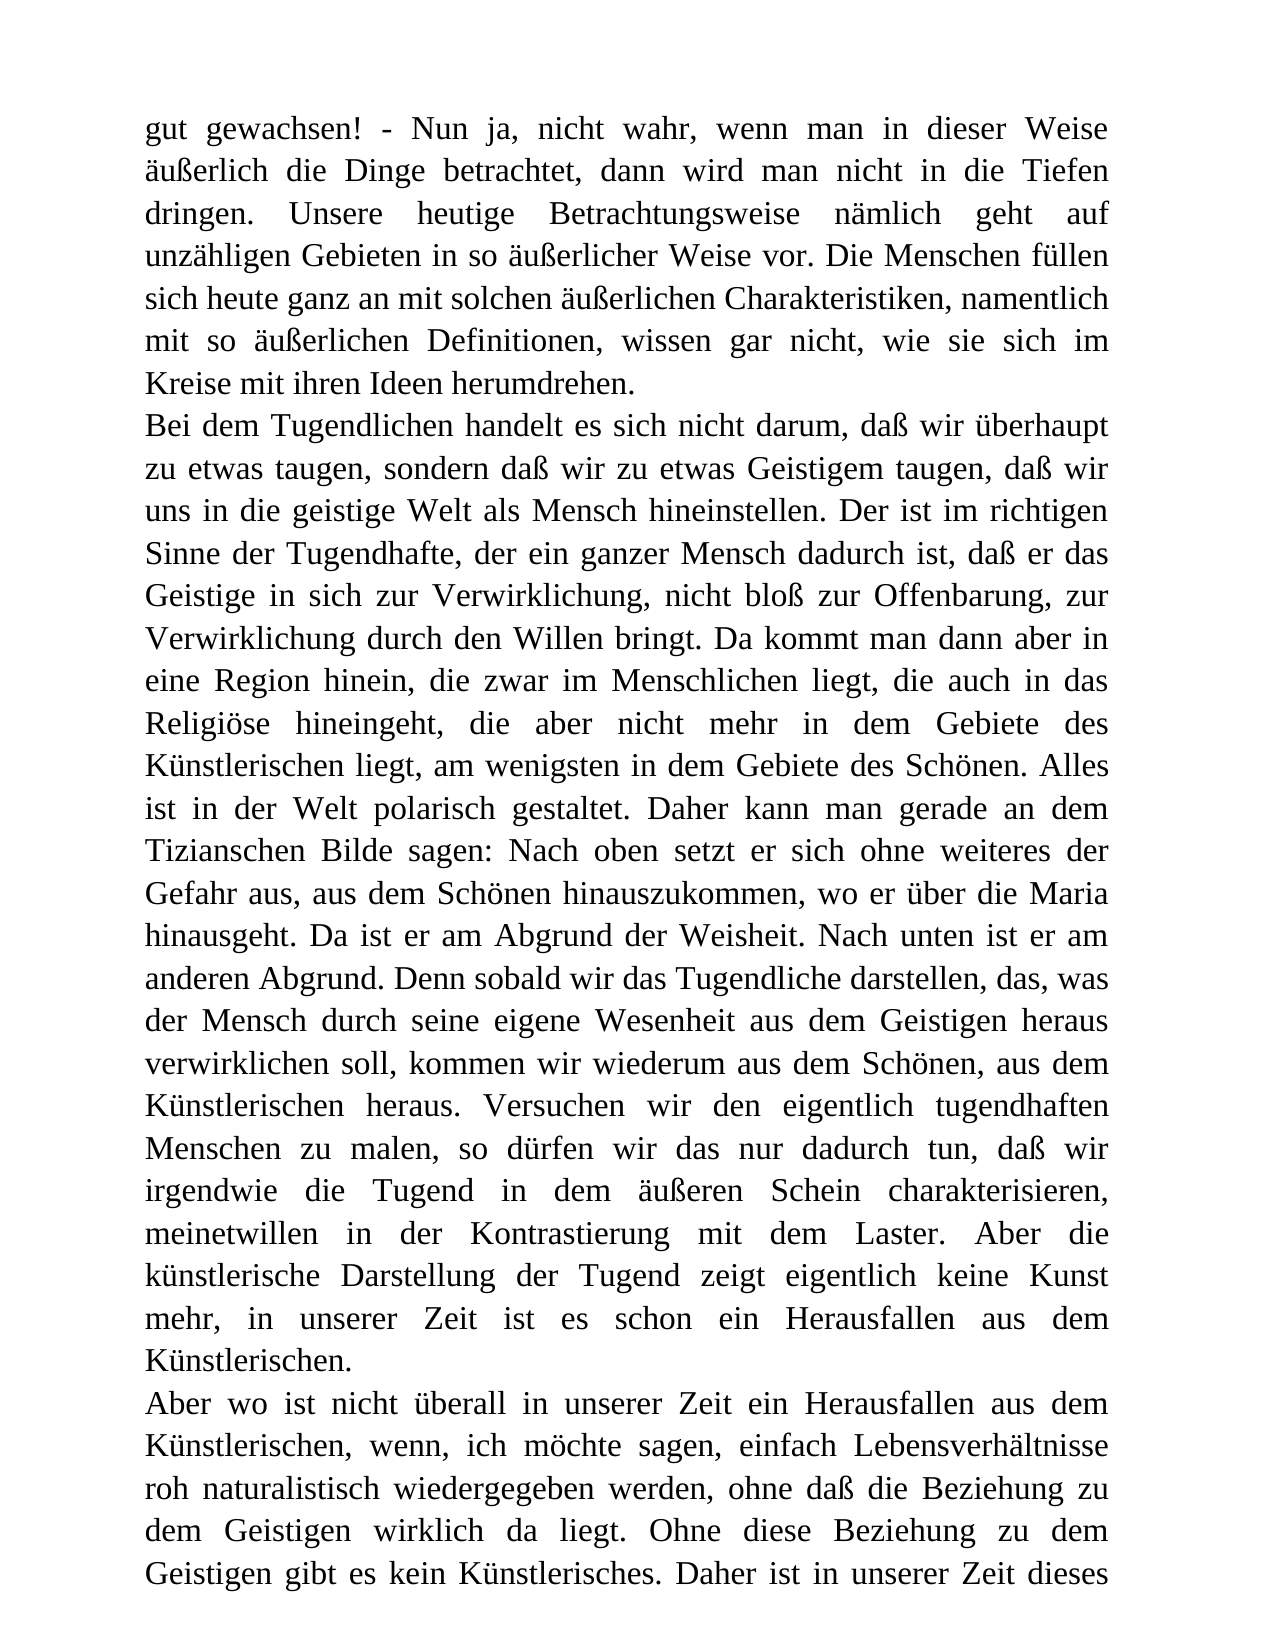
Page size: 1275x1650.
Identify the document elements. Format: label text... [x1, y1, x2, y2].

text Aber wo ist nicht überall in unserer Zeit ein Herausfallen aus dem Künstlerischen, wenn, ich möchte sagen, einfach Lebensverhältnisse roh naturalistisch wiedergegeben werden, ohne daß die Beziehung zu dem Geistigen wirklich da liegt. Ohne diese Beziehung zu dem Geistigen gibt es kein Künstlerisches. Daher ist in unserer Zeit dieses [144, 1383, 1110, 1591]
text gut gewachsen! - Nun ja, nicht wahr, wenn man in dieser Weise äußerlich die Dinge betrachtet, dann wird man nicht in die Tiefen dringen. Unsere heutige Betrachtungsweise nämlich geht auf unzähligen Gebieten in so äußerlicher Weise vor. Die Menschen füllen sich heute ganz an mit solchen äußerlichen Charakteristiken, namentlich mit so äußerlichen Definitionen, wissen gar nicht, wie sie sich im Kreise mit ihren Ideen herumdrehen. [144, 108, 1110, 401]
text Bei dem Tugendlichen handelt es sich nicht darum, daß wir überhaupt zu etwas taugen, sondern daß wir zu etwas Geistigem taugen, daß wir uns in die geistige Welt als Mensch hineinstellen. Der ist im richtigen Sinne der Tugendhafte, der ein ganzer Mensch dadurch ist, daß er das Geistige in sich zur Verwirklichung, nicht bloß zur Offenbarung, zur Verwirklichung durch den Willen bringt. Da kommt man dann aber in eine Region hinein, die zwar im Menschlichen liegt, die auch in das Religiöse hineingeht, die aber nicht mehr in dem Gebiete des Künstlerischen liegt, am wenigsten in dem Gebiete des Schönen. Alles ist in der Welt polarisch gestaltet. Daher kann man gerade an dem Tizianschen Bilde sagen: Nach oben setzt er sich ohne weiteres der Gefahr aus, aus dem Schönen hinauszukommen, wo er über die Maria hinausgeht. Da ist er am Abgrund der Weisheit. Nach unten ist er am anderen Abgrund. Denn sobald wir das Tugendliche darstellen, das, was der Mensch durch seine eigene Wesenheit aus dem Geistigen heraus verwirklichen soll, kommen wir wiederum aus dem Schönen, aus dem Künstlerischen heraus. Versuchen wir den eigentlich tugendhaften Menschen zu malen, so dürfen wir das nur dadurch tun, daß wir irgendwie die Tugend in dem äußeren Schein charakterisieren, meinetwillen in der Kontrastierung mit dem Laster. Aber die künstlerische Darstellung der Tugend zeigt eigentlich keine Kunst mehr, in unserer Zeit ist es schon ein Herausfallen aus dem Künstlerischen. [144, 406, 1110, 1379]
